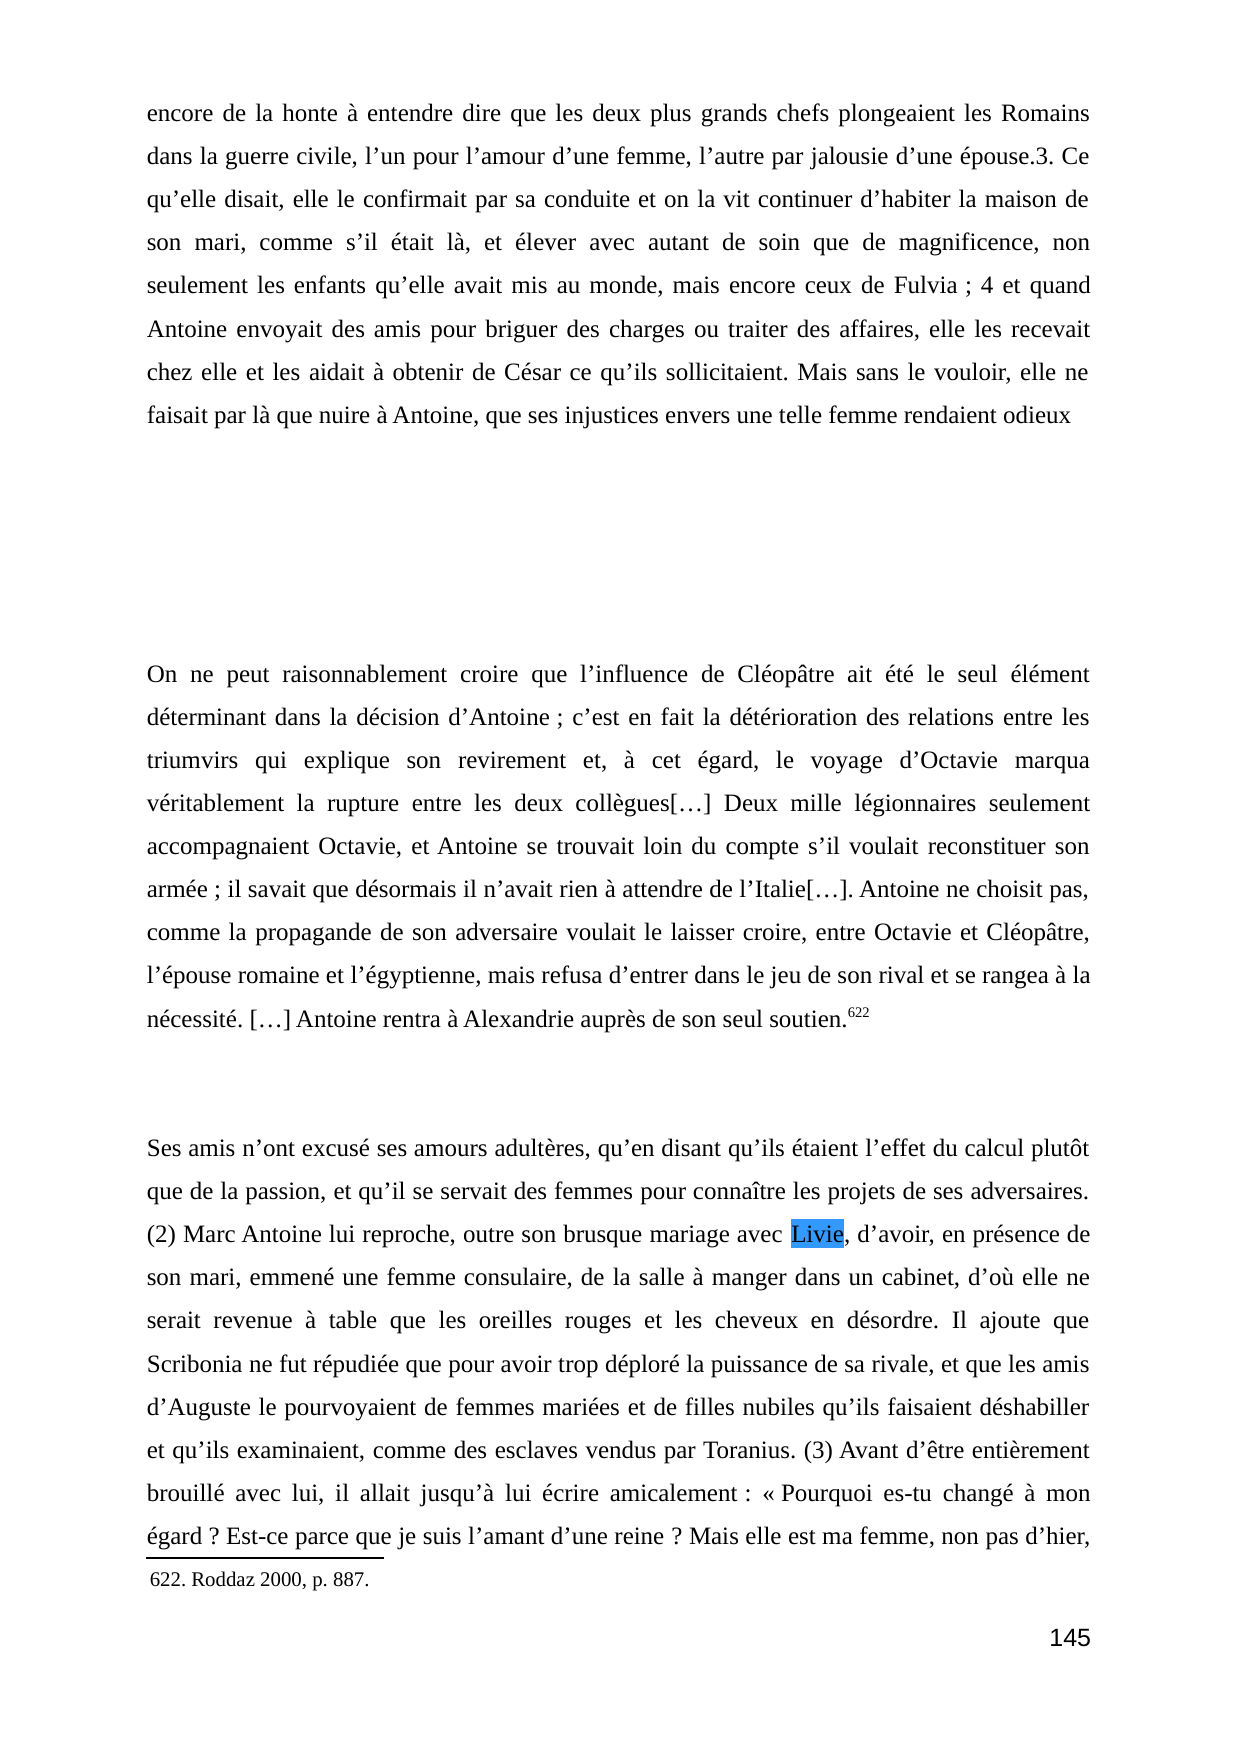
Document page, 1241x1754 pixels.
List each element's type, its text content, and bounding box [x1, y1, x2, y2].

text Ses amis n’ont excusé ses amours adultères, qu’en disant qu’ils étaient l’effet du calcul plutôt que de la passion, et qu’il se servait des femmes pour connaître les projets de ses adversaires. (2) Marc Antoine lui reproche, outre son brusque mariage avec Livie, d’avoir, en présence de son mari, emmené une femme consulaire, de la salle à manger dans un cabinet, d’où elle ne serait revenue à table que les oreilles rouges et les cheveux en désordre. Il ajoute que Scribonia ne fut répudiée que pour avoir trop déploré la puissance de sa rivale, et que les amis d’Auguste le pourvoyaient de femmes mariées et de filles nubiles qu’ils faisaient déshabiller et qu’ils examinaient, comme des esclaves vendus par Toranius. (3) Avant d’être entièrement brouillé avec lui, il allait jusqu’à lui écrire amicalement : « Pourquoi es-tu changé à mon égard ? Est-ce parce que je suis l’amant d’une reine ? Mais elle est ma femme, non pas d’hier, [147, 1133, 1091, 1550]
text encore de la honte à entendre dire que les deux plus grands chefs plongeaient les Romains dans la guerre civile, l’un pour l’amour d’une femme, l’autre par jalousie d’une épouse.3. Ce qu’elle disait, elle le confirmait par sa conduite et on la vit continuer d’habiter la maison de son mari, comme s’il était là, et élever avec autant de soin que de magnificence, non seulement les enfants qu’elle avait mis au monde, mais encore ceux de Fulvia ; 4 et quand Antoine envoyait des amis pour briguer des charges ou traiter des affaires, elle les recevait chez elle et les aidait à obtenir de César ce qu’ils sollicitaient. Mais sans le vouloir, elle ne faisait par là que nuire à Antoine, que ses injustices envers une telle femme rendaient odieux [147, 98, 1091, 429]
text On ne peut raisonnablement croire que l’influence de Cléopâtre ait été le seul élément déterminant dans la décision d’Antoine ; c’est en fait la détérioration des relations entre les triumvirs qui explique son revirement et, à cet égard, le voyage d’Octavie marqua véritablement la rupture entre les deux collègues[…] Deux mille légionnaires seulement accompagnaient Octavie, et Antoine se trouvait loin du compte s’il voulait reconstituer son armée ; il savait que désormais il n’avait rien à attendre de l’Italie[…]. Antoine ne choisit pas, comme la propagande de son adversaire voulait le laisser croire, entre Octavie et Cléopâtre, l’épouse romaine et l’égyptienne, mais refusa d’entrer dans le jeu de son rival et se rangea à la nécessité. […] Antoine rentra à Alexandrie auprès de son seul soutien. [147, 659, 1091, 1032]
text . Roddaz 2000, p. 887. [147, 1564, 1091, 1593]
